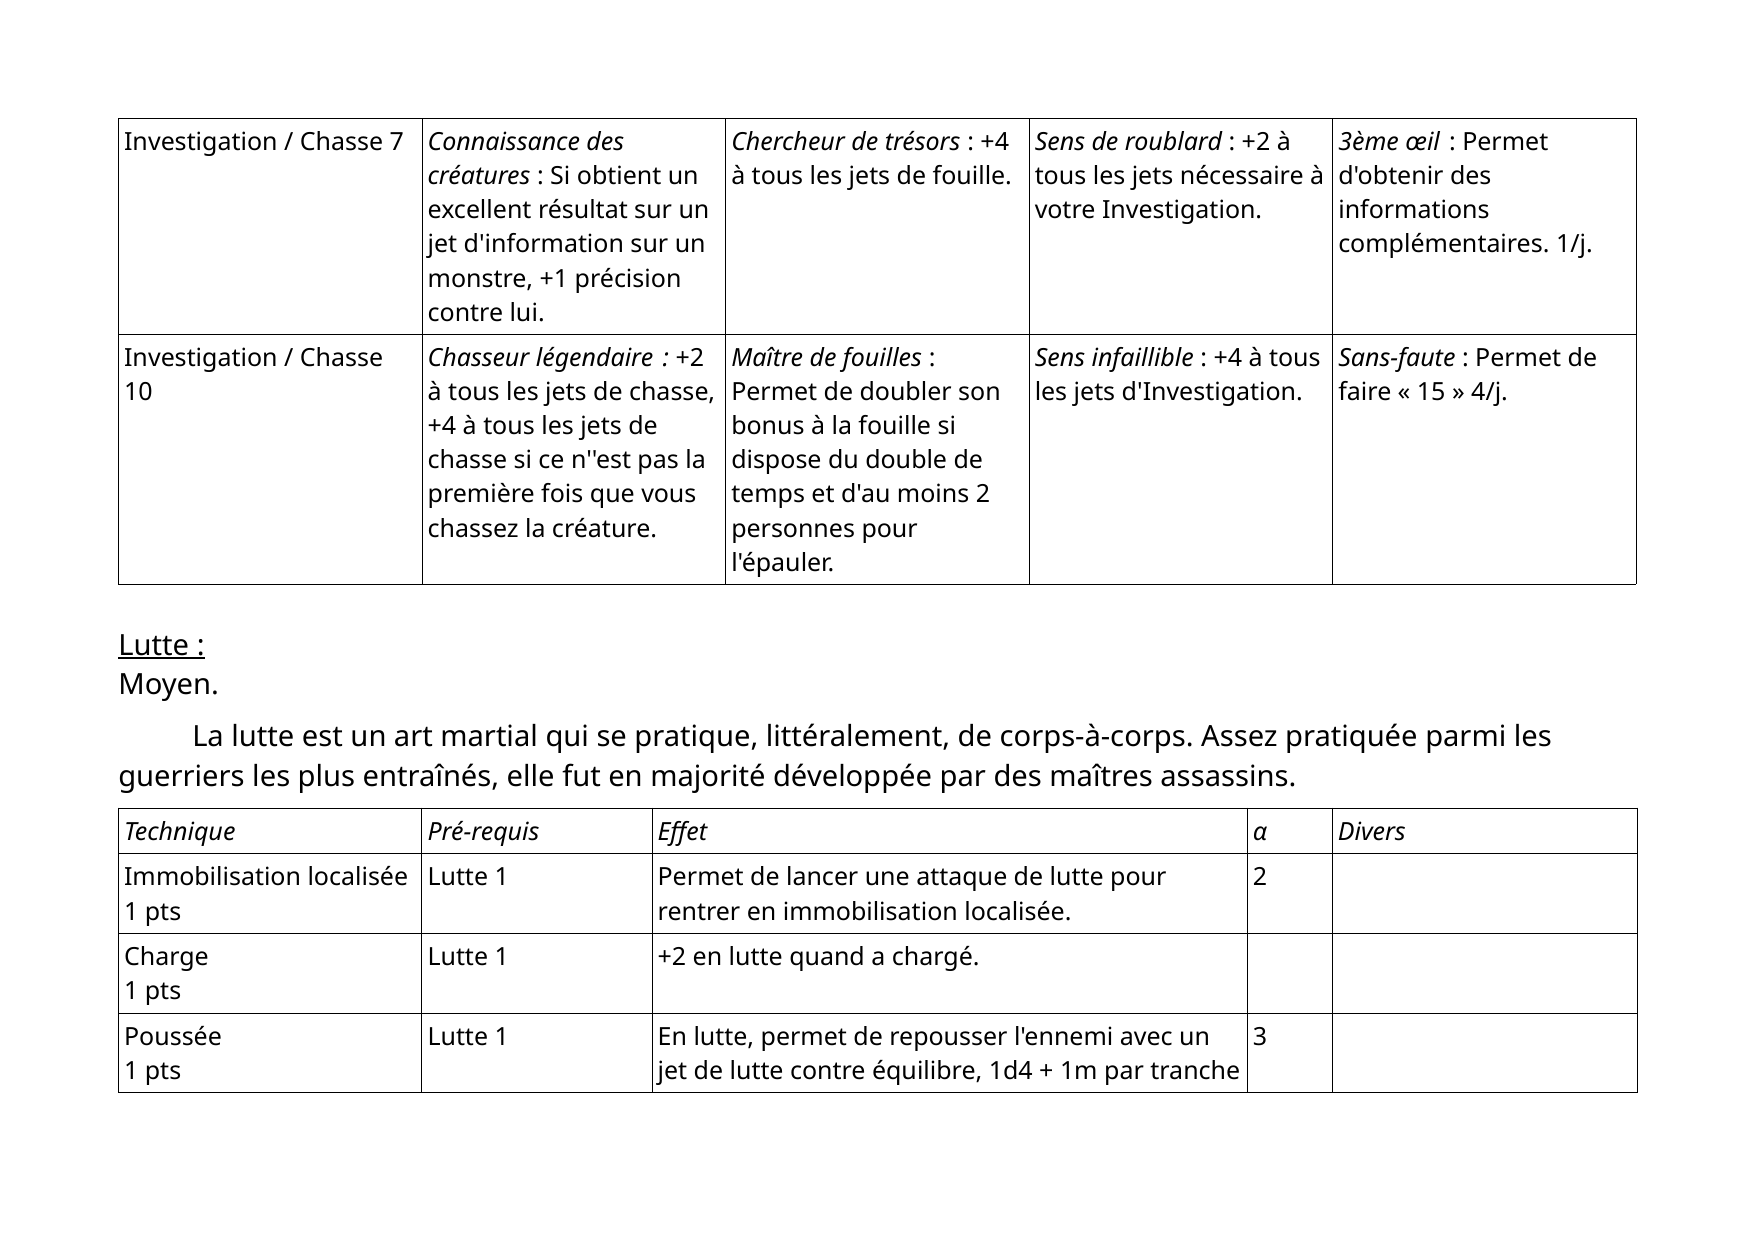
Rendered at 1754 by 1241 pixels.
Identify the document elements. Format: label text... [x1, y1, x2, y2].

table_cell Lutte 1 [422, 854, 652, 933]
table_cell Poussée 1 pts [119, 1014, 421, 1092]
table_cell 2 [1248, 854, 1332, 933]
table_cell [1248, 934, 1332, 1013]
table_header Technique [119, 809, 421, 853]
table_cell Sens infaillible : +4 à tous les jets d'Investigation. [1030, 335, 1332, 584]
table_cell Chasseur légendaire : +2 à tous les jets de chasse, +4 à tous les jets de chasse si ce n''est pas la première fois que vous chassez la créature. [423, 335, 725, 584]
table_cell En lutte, permet de repousser l'ennemi avec un jet de lutte contre équilibre, 1d4 + 1m par tranche [653, 1014, 1247, 1092]
table_cell 3 [1248, 1014, 1332, 1092]
table_header Divers [1333, 809, 1637, 853]
table_header Effet [653, 809, 1247, 853]
table_cell Charge 1 pts [119, 934, 421, 1013]
table_cell [1333, 1014, 1637, 1092]
table_header Pré-requis [422, 809, 652, 853]
table_cell Maître de fouilles : Permet de doubler son bonus à la fouille si dispose du double de temps et d'au moins 2 personnes pour l'épauler. [726, 335, 1029, 584]
table_cell [1333, 854, 1637, 933]
table_header α [1248, 809, 1332, 853]
table_cell Lutte 1 [422, 1014, 652, 1092]
table_cell Permet de lancer une attaque de lutte pour rentrer en immobilisation localisée. [653, 854, 1247, 933]
table_cell Sans-faute : Permet de faire « 15 » 4/j. [1333, 335, 1636, 584]
table_cell Immobilisation localisée 1 pts [119, 854, 421, 933]
table_cell 3ème œil : Permet d'obtenir des informations complémentaires. 1/j. [1333, 119, 1636, 334]
text Moyen. [118, 663, 1636, 703]
table_cell Connaissance des créatures : Si obtient un excellent résultat sur un jet d'information sur un monstre, +1 précision contre lui. [423, 119, 725, 334]
table_cell [1333, 934, 1637, 1013]
table_cell +2 en lutte quand a chargé. [653, 934, 1247, 1013]
text La lutte est un art martial qui se pratique, littéralement, de corps-à-corps. Assez pratiquée parmi les guerriers les plus entraînés, elle fut en majorité développée par des maîtres assassins. [118, 716, 1636, 795]
table_cell Chercheur de trésors : +4 à tous les jets de fouille. [726, 119, 1029, 334]
table_cell Investigation / Chasse 10 [119, 335, 422, 584]
table_cell Lutte 1 [422, 934, 652, 1013]
table_cell Sens de roublard : +2 à tous les jets nécessaire à votre Investigation. [1030, 119, 1332, 334]
table_cell Investigation / Chasse 7 [119, 119, 422, 334]
subtitle Lutte : [118, 624, 1636, 663]
